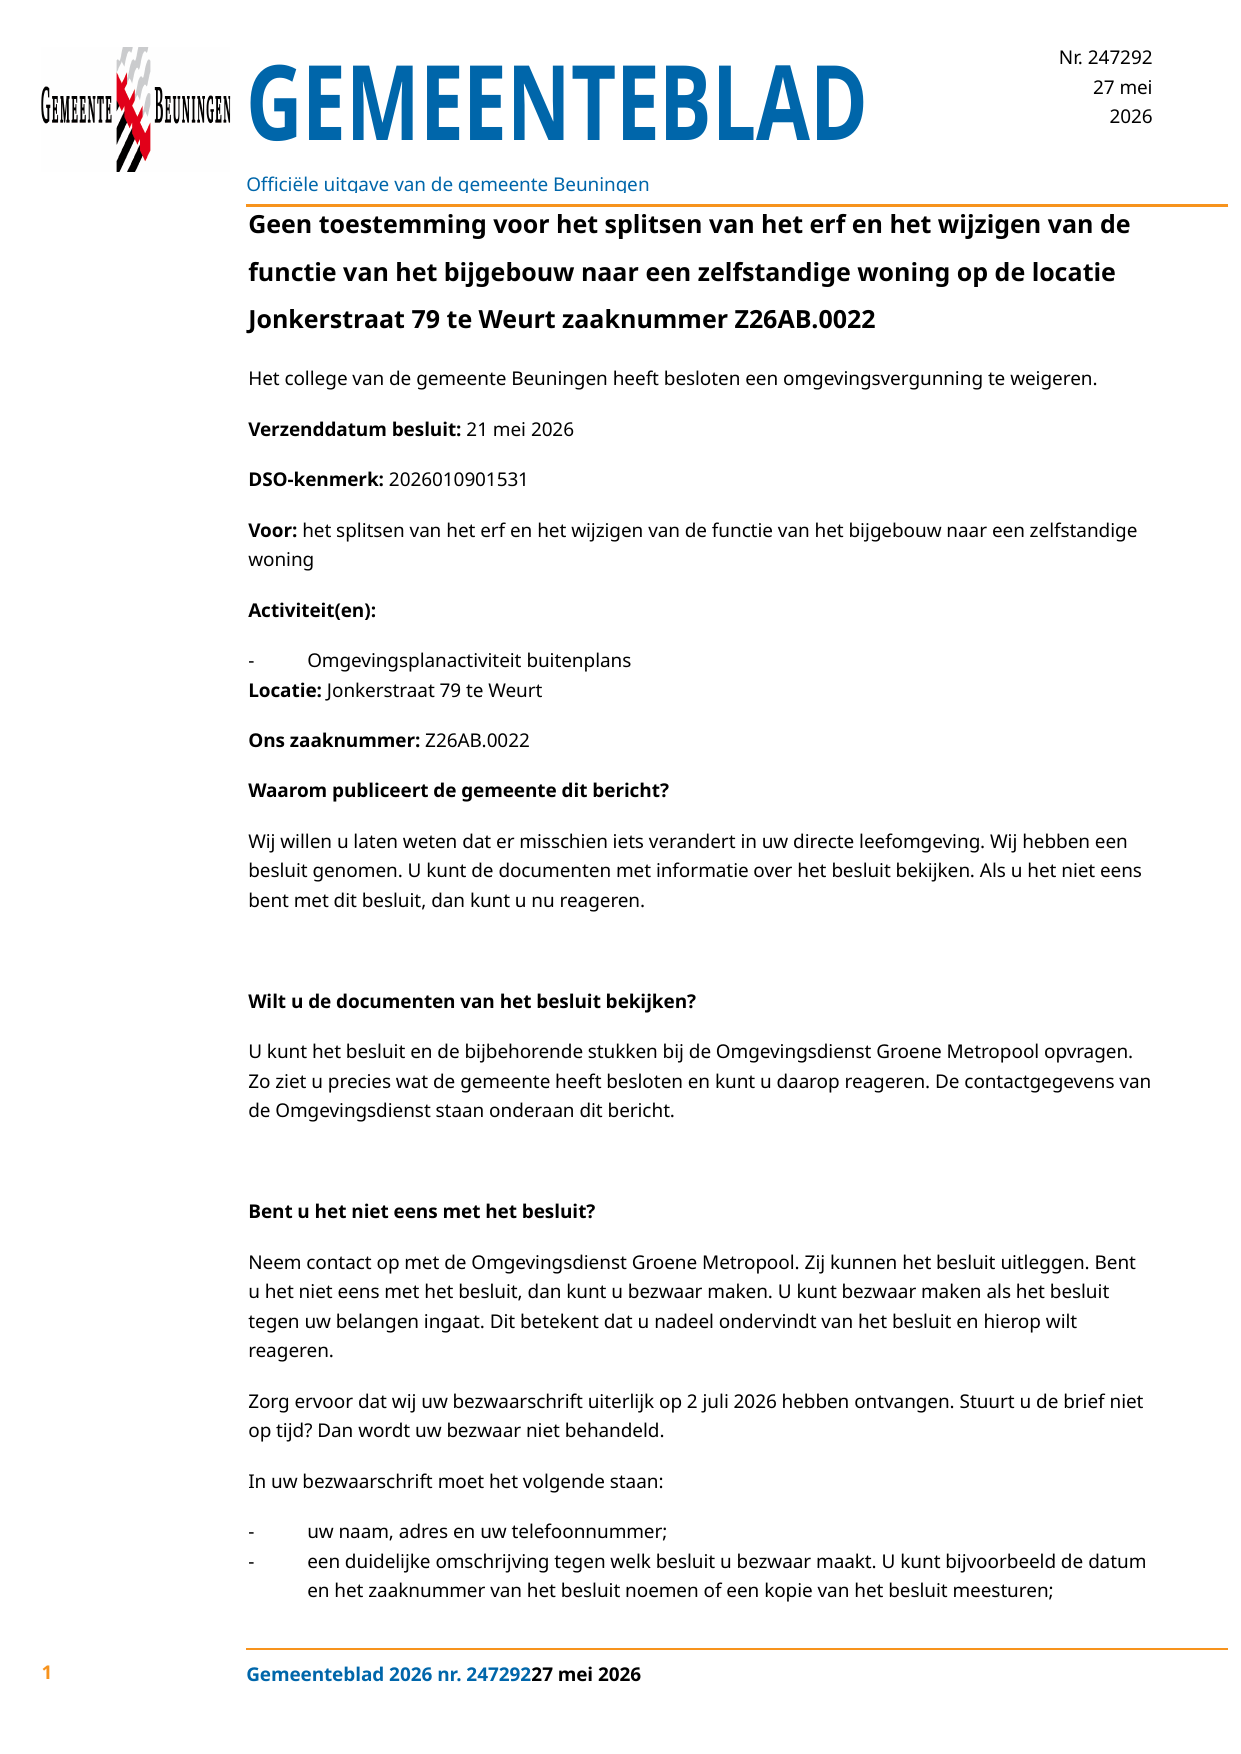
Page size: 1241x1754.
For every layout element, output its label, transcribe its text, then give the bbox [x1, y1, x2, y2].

text Voor: het splitsen van het erf en het wijzigen van de functie van het bijgebouw naar een zelfstandige woning [248, 517, 1152, 572]
text Geen toestemming voor het splitsen van het erf en het wijzigen van de functie van het bijgebouw naar een zelfstandige woning op de locatie Jonkerstraat 79 te Weurt zaaknummer Z26AB.0022 [248, 207, 1152, 336]
text Neem contact op met de Omgevingsdienst Groene Metropool. Zij kunnen het besluit uitleggen. Bent u het niet eens met het besluit, dan kunt u bezwaar maken. U kunt bezwaar maken als het besluit tegen uw belangen ingaat. Dit betekent dat u nadeel ondervindt van het besluit en hierop wilt reageren. [248, 1249, 1152, 1363]
text Wij willen u laten weten dat er misschien iets verandert in uw directe leefomgeving. Wij hebben een besluit genomen. U kunt de documenten met informatie over het besluit bekijken. Als u het niet eens bent met dit besluit, dan kunt u nu reageren. [248, 828, 1152, 913]
list Omgevingsplanactiviteit buitenplans [248, 647, 1152, 673]
text Het college van de gemeente Beuningen heeft besloten een omgevingsvergunning te weigeren. [248, 366, 1152, 391]
picture [41, 47, 231, 172]
list uw naam, adres en uw telefoonnummer; [248, 1518, 1152, 1544]
text DSO-kenmerk: 2026010901531 [248, 466, 1152, 492]
text In uw bezwaarschrift moet het volgende staan: [248, 1468, 1152, 1494]
text Activiteit(en): [248, 597, 1152, 622]
text Waarom publiceert de gemeente dit bericht? [248, 778, 1152, 803]
text Bent u het niet eens met het besluit? [248, 1198, 1152, 1224]
text Ons zaaknummer: Z26AB.0022 [248, 727, 1152, 753]
text U kunt het besluit en de bijbehorende stukken bij de Omgevingsdienst Groene Metropool opvragen. Zo ziet u precies wat de gemeente heeft besloten en kunt u daarop reageren. De contactgegevens van de Omgevingsdienst staan onderaan dit bericht. [248, 1038, 1152, 1123]
list een duidelijke omschrijving tegen welk besluit u bezwaar maakt. U kunt bijvoorbeeld de datum en het zaaknummer van het besluit noemen of een kopie van het besluit meesturen; [248, 1548, 1152, 1603]
text Verzenddatum besluit: 21 mei 2026 [248, 416, 1152, 442]
text Locatie: Jonkerstraat 79 te Weurt [248, 677, 1152, 702]
text Zorg ervoor dat wij uw bezwaarschrift uiterlijk op 2 juli 2026 hebben ontvangen. Stuurt u de brief niet op tijd? Dan wordt uw bezwaar niet behandeld. [248, 1388, 1152, 1443]
text Wilt u de documenten van het besluit bekijken? [248, 988, 1152, 1014]
